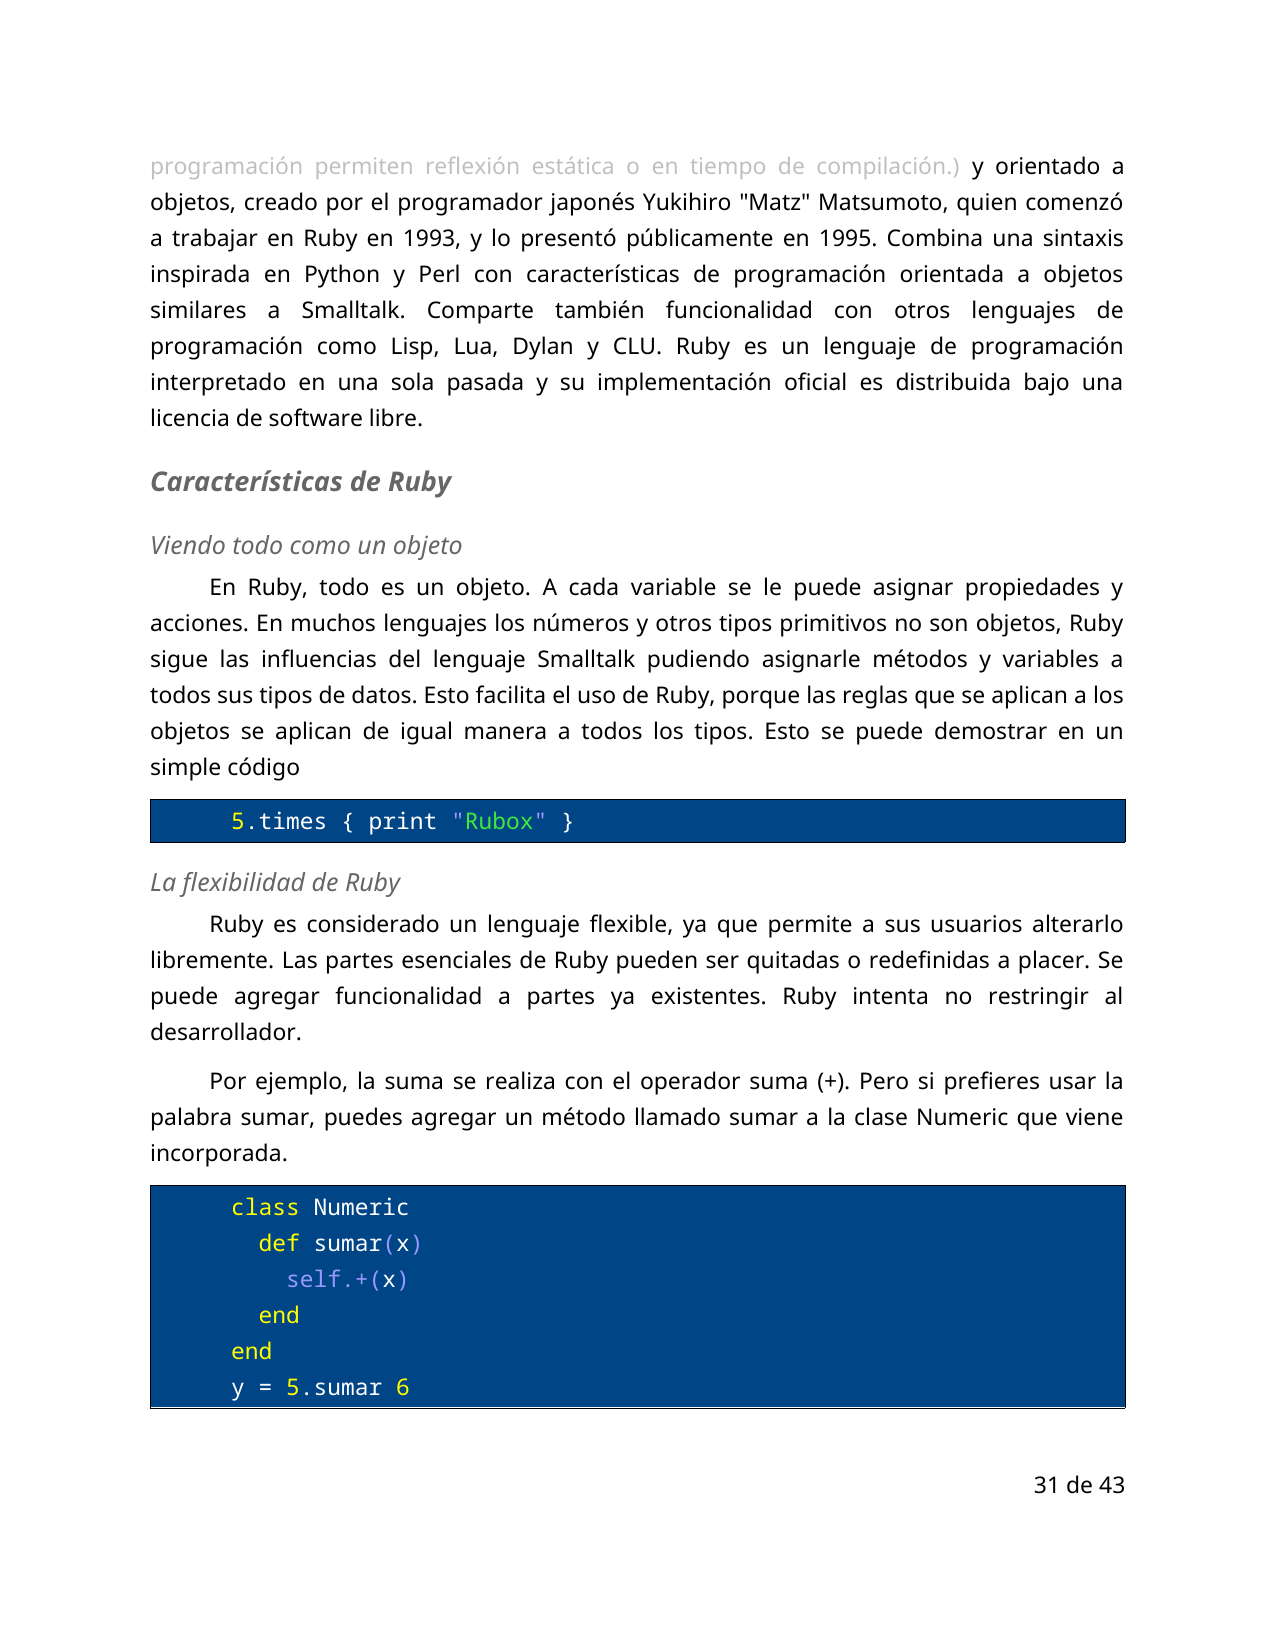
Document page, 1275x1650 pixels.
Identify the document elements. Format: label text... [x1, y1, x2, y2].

text programación permiten reflexión estática o en tiempo de compilación.) y orientado a objetos, creado por el programador japonés Yukihiro "Matz" Matsumoto, quien comenzó a trabajar en Ruby en 1993, y lo presentó públicamente en 1995. Combina una sintaxis inspirada en Python y Perl con características de programación orientada a objetos similares a Smalltalk. Comparte también funcionalidad con otros lenguajes de programación como Lisp, Lua, Dylan y CLU. Ruby es un lenguaje de programación interpretado en una sola pasada y su implementación oficial es distribuida bajo una licencia de software libre. [150, 150, 1125, 433]
subtitle Viendo todo como un objeto [150, 528, 1125, 562]
subtitle La flexibilidad de Ruby [150, 865, 1125, 899]
text Ruby es considerado un lenguaje flexible, ya que permite a sus usuarios alterarlo libremente. Las partes esenciales de Ruby pueden ser quitadas o redefinidas a placer. Se puede agregar funcionalidad a partes ya existentes. Ruby intenta no restringir al desarrollador. [150, 908, 1125, 1047]
text En Ruby, todo es un objeto. A cada variable se le puede asignar propiedades y acciones. En muchos lenguajes los números y otros tipos primitivos no son objetos, Ruby sigue las influencias del lenguaje Smalltalk pudiendo asignarle métodos y variables a todos sus tipos de datos. Esto facilita el uso de Ruby, porque las reglas que se aplican a los objetos se aplican de igual manera a todos los tipos. Esto se puede demostrar en un simple código [150, 571, 1125, 782]
table_header class Numeric def sumar(x) self.+(x) end end y = 5.sumar 6 [151, 1186, 1125, 1407]
subtitle Características de Ruby [150, 462, 1125, 499]
text Por ejemplo, la suma se realiza con el operador suma (+). Pero si prefieres usar la palabra sumar, puedes agregar un método llamado sumar a la clase Numeric que viene incorporada. [150, 1065, 1125, 1168]
table_header 5.times { print "Rubox" } [151, 800, 1125, 842]
